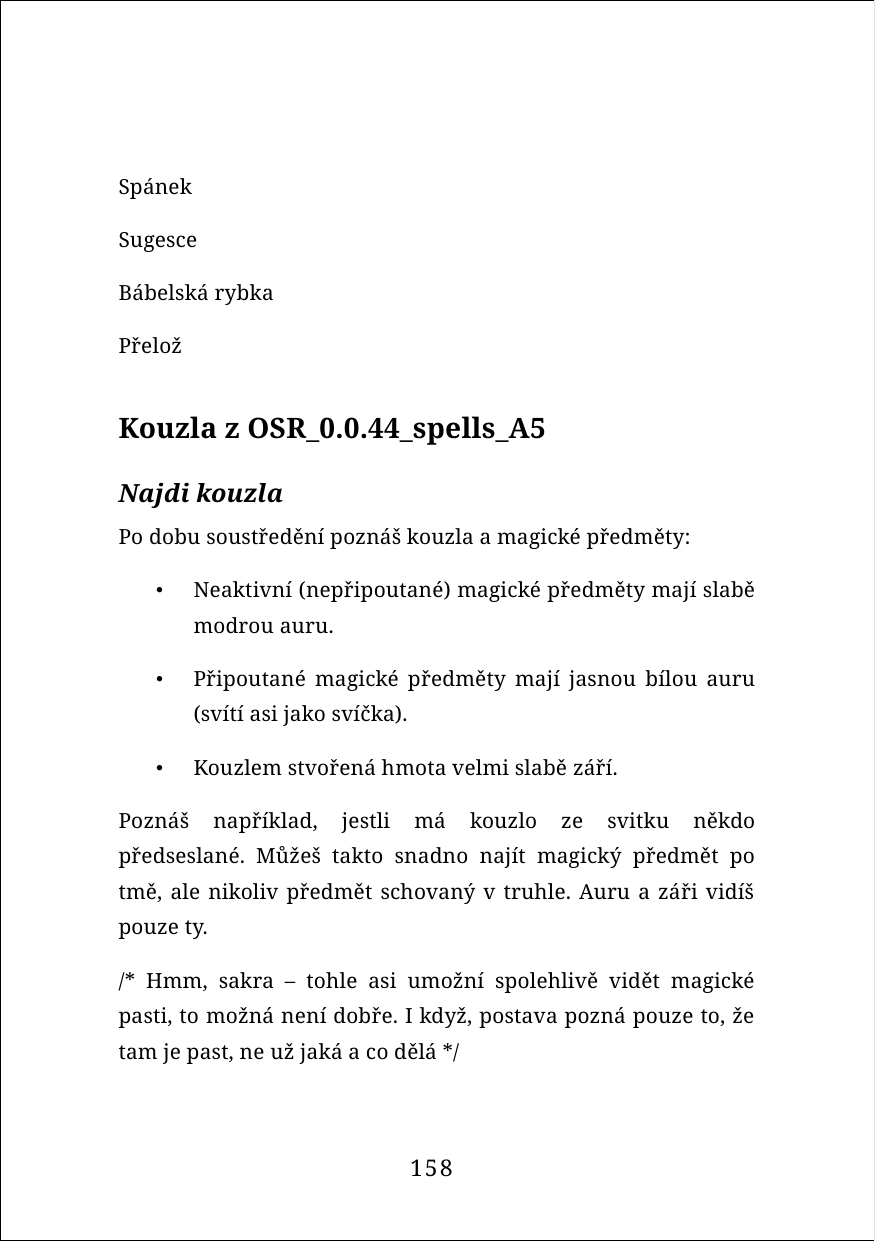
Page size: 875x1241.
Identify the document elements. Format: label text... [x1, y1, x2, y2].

list Kouzlem stvořená hmota velmi slabě září. [156, 753, 756, 781]
text Sugesce [118, 225, 756, 253]
text Poznáš například, jestli má kouzlo ze svitku někdo předseslané. Můžeš takto snadno najít magický předmět po tmě, ale nikoliv předmět schovaný v truhle. Auru a záři vidíš pouze ty. [118, 806, 756, 941]
list Neaktivní (nepřipoutané) magické předměty mají slabě modrou auru. [156, 575, 756, 639]
text Bábelská rybka [118, 278, 756, 307]
subtitle Kouzla z OSR_0.0.44_spells_A5 [118, 408, 756, 447]
text Přelož [118, 331, 756, 360]
list Připoutané magické předměty mají jasnou bílou auru (svítí asi jako svíčka). [156, 664, 756, 728]
text /* Hmm, sakra – tohle asi umožní spolehlivě vidět magické pasti, to možná není dobře. I když, postava pozná pouze to, že tam je past, ne už jaká a co dělá */ [118, 966, 756, 1065]
text Po dobu soustředění poznáš kouzla a magické předměty: [118, 522, 756, 550]
text Spánek [118, 172, 756, 200]
subtitle Najdi kouzla [118, 476, 756, 510]
